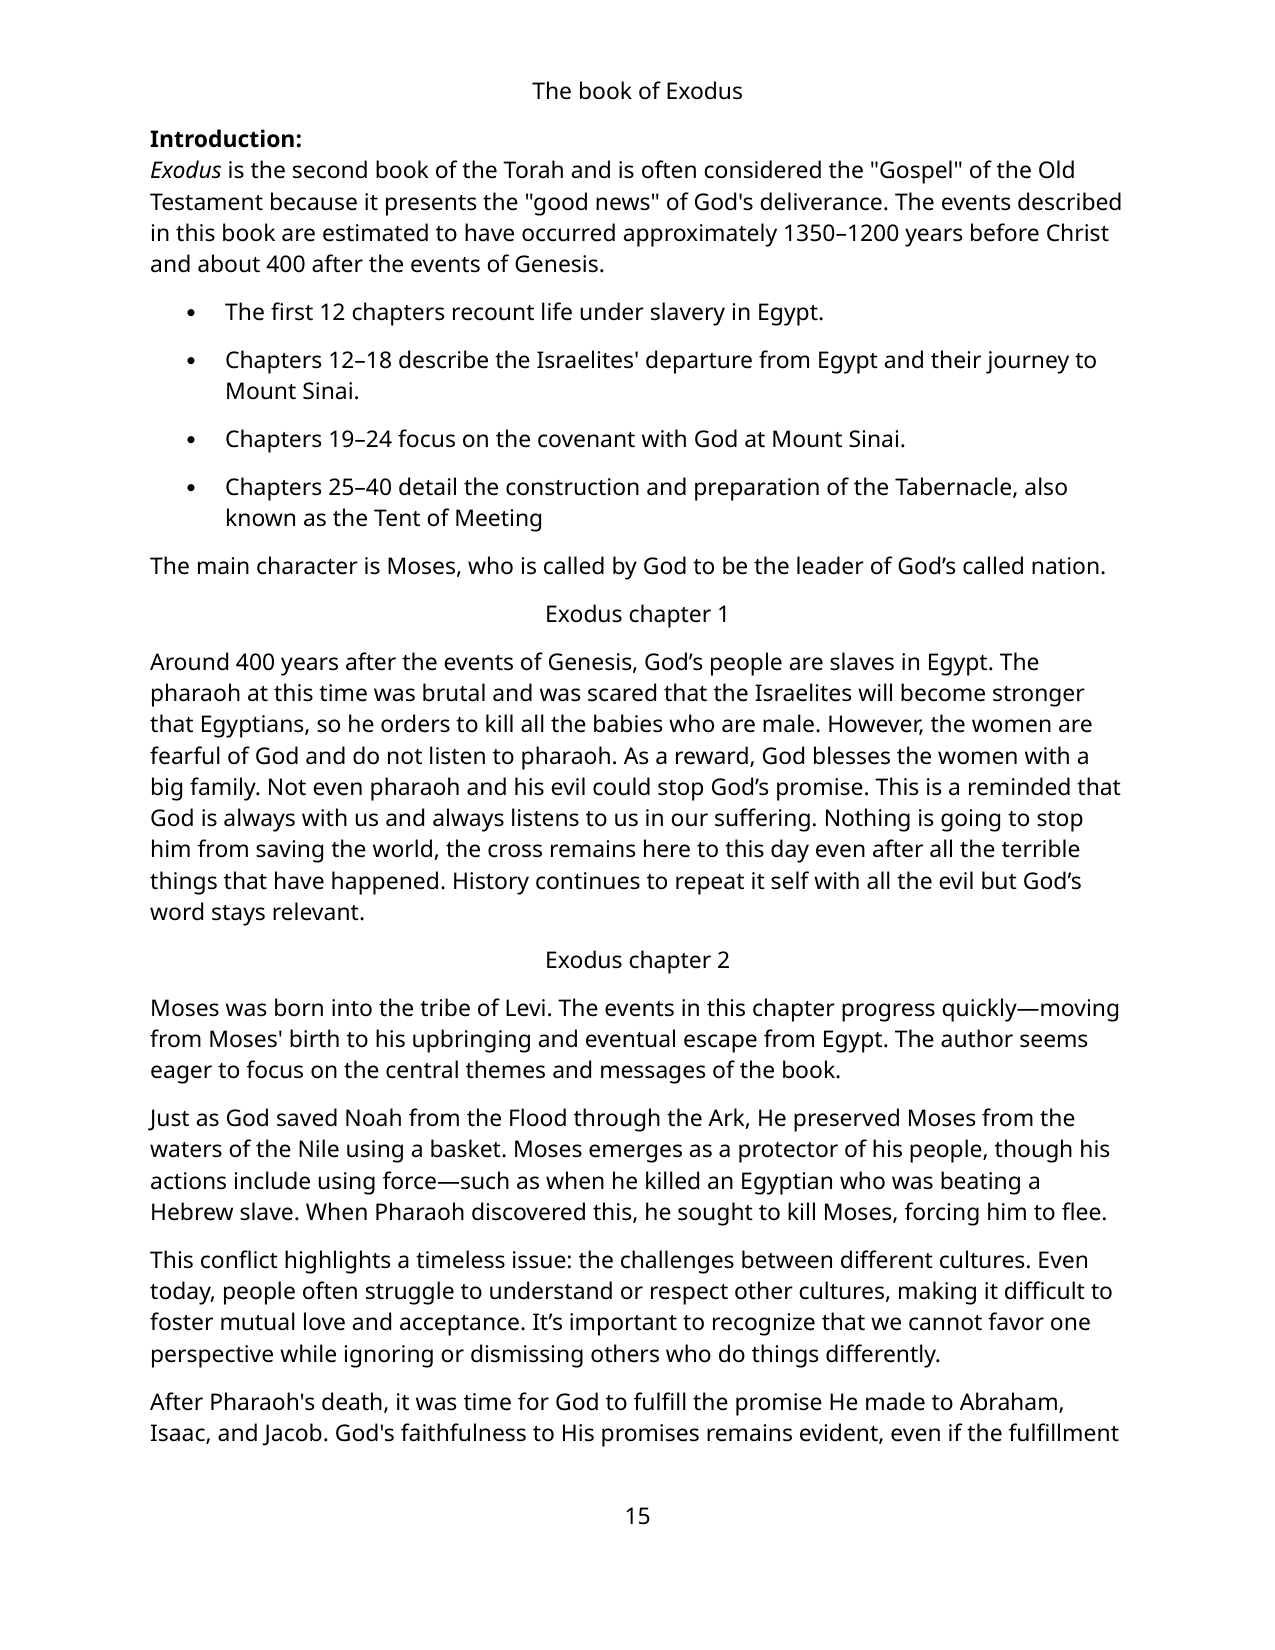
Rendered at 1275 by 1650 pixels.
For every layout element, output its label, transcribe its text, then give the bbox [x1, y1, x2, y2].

text Introduction: Exodus is the second book of the Torah and is often considered the "Gospel" of the Old Testament because it presents the "good news" of God's deliverance. The events described in this book are estimated to have occurred approximately 1350–1200 years before Christ and about 400 after the events of Genesis. [150, 123, 1125, 279]
text After Pharaoh's death, it was time for God to fulfill the promise He made to Abraham, Isaac, and Jacob. God's faithfulness to His promises remains evident, even if the fulfillment [150, 1385, 1125, 1448]
text The main character is Moses, who is called by God to be the leader of God’s called nation. [150, 550, 1125, 581]
text Moses was born into the tribe of Levi. The events in this chapter progress quickly—moving from Moses' birth to his upbringing and eventual escape from Egypt. The author seems eager to focus on the central themes and messages of the book. [150, 992, 1125, 1085]
text Around 400 years after the events of Genesis, God’s people are slaves in Egypt. The pharaoh at this time was brutal and was scared that the Israelites will become stronger that Egyptians, so he orders to kill all the babies who are male. However, the women are fearful of God and do not listen to pharaoh. As a reward, God blesses the women with a big family. Not even pharaoh and his evil could stop God’s promise. This is a reminded that God is always with us and always listens to us in our suffering. Nothing is going to stop him from saving the world, the cross remains here to this day even after all the terrible things that have happened. History continues to repeat it self with all the evil but God’s word stays relevant. [150, 646, 1125, 927]
text Exodus chapter 2 [150, 944, 1125, 975]
text Just as God saved Noah from the Flood through the Ark, He preserved Moses from the waters of the Nile using a basket. Moses emerges as a protector of his people, though his actions include using force—such as when he killed an Egyptian who was beating a Hebrew slave. When Pharaoh discovered this, he sought to kill Moses, forcing him to flee. [150, 1102, 1125, 1227]
list Chapters 25–40 detail the construction and preparation of the Tabernacle, also known as the Tent of Meeting [187, 471, 1125, 533]
text This conflict highlights a timeless issue: the challenges between different cultures. Even today, people often struggle to understand or respect other cultures, making it difficult to foster mutual love and acceptance. It’s important to recognize that we cannot favor one perspective while ignoring or dismissing others who do things differently. [150, 1244, 1125, 1369]
list Chapters 12–18 describe the Israelites' departure from Egypt and their journey to Mount Sinai. [187, 344, 1125, 406]
text The book of Exodus [150, 75, 1125, 106]
list The first 12 chapters recount life under slavery in Egypt. [187, 296, 1125, 327]
text Exodus chapter 1 [150, 598, 1125, 629]
list Chapters 19–24 focus on the covenant with God at Mount Sinai. [187, 423, 1125, 454]
